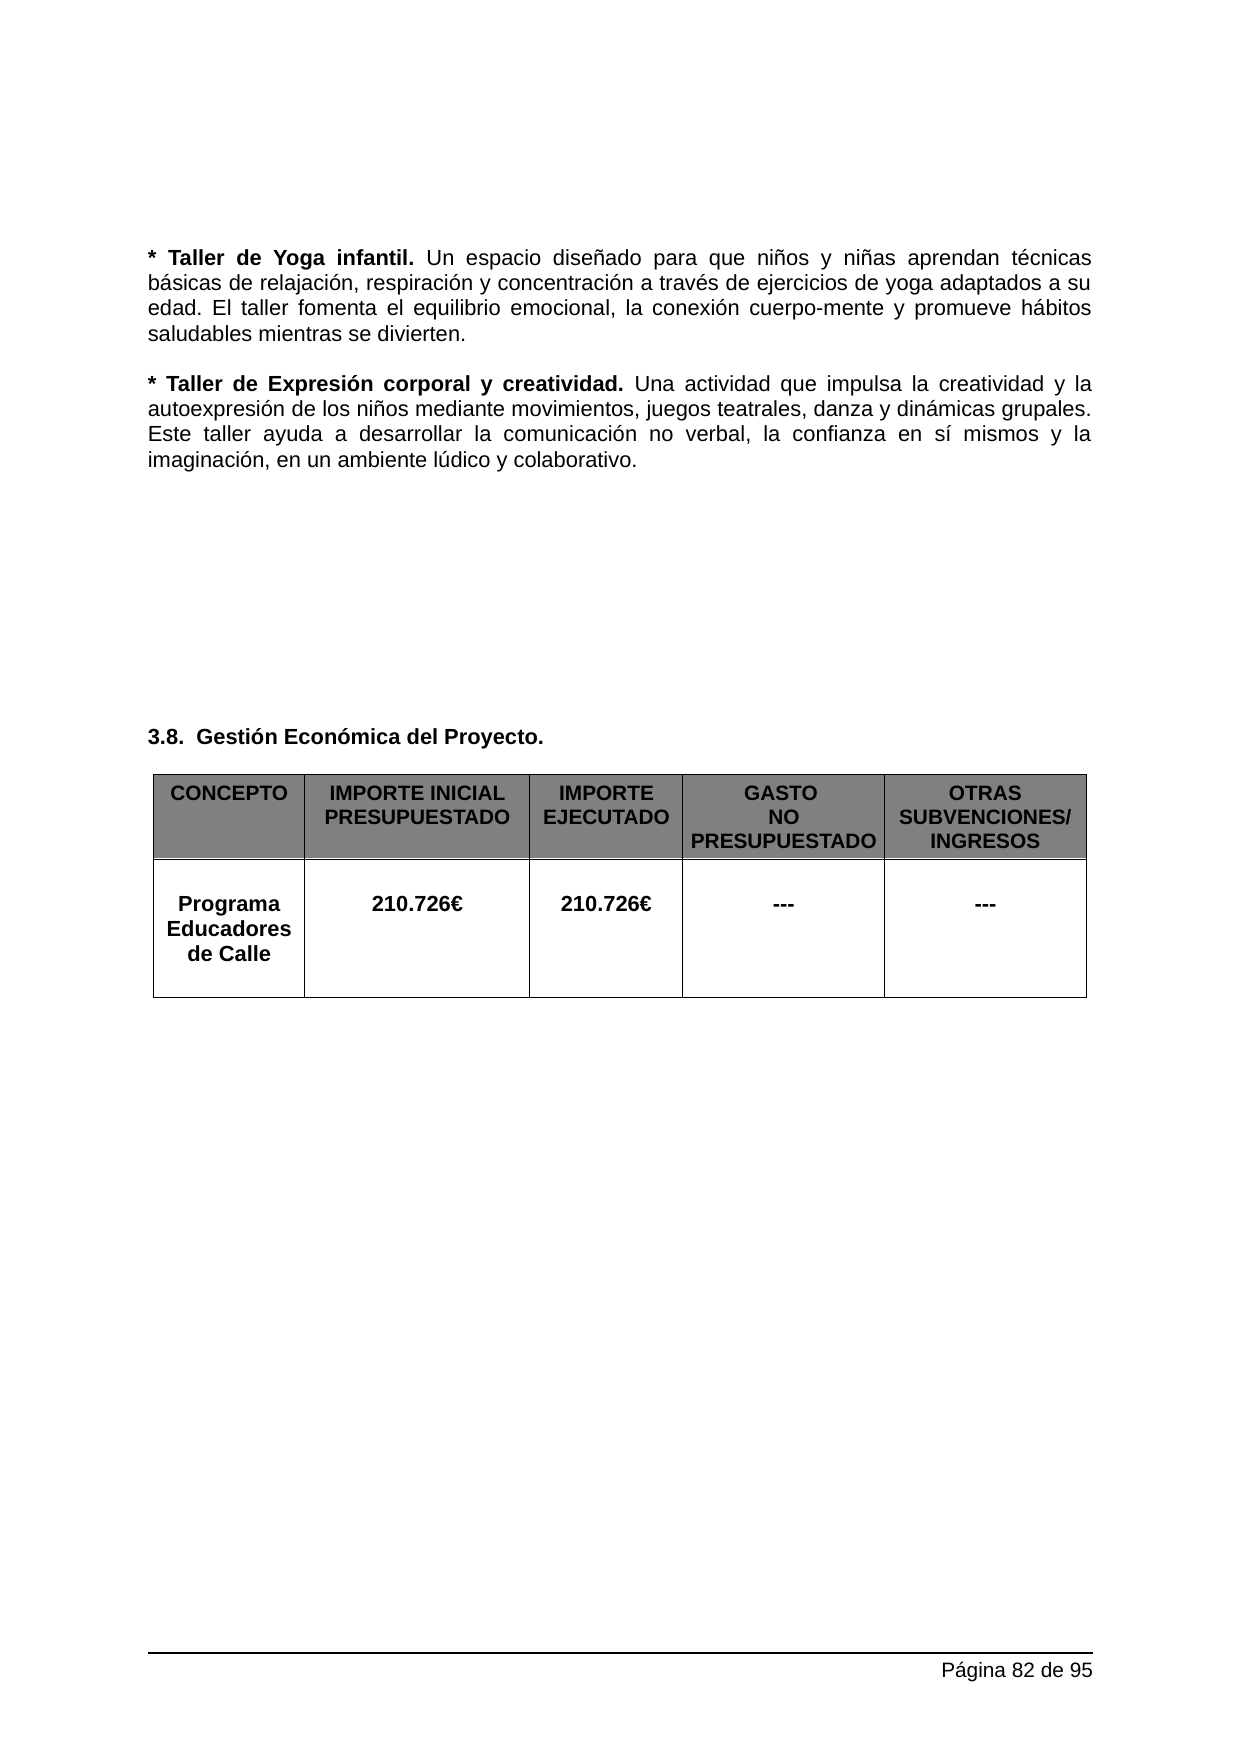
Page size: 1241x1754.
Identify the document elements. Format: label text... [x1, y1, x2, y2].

text 3.8. Gestión Económica del Proyecto. [148, 724, 1093, 749]
table_cell --- [683, 860, 884, 997]
table_header IMPORTE INICIAL PRESUPUESTADO [305, 775, 529, 858]
text * Taller de Yoga infantil. Un espacio diseñado para que niños y niñas aprendan técnicas básicas de relajación, respiración y concentración a través de ejercicios de yoga adaptados a su edad. El taller fomenta el equilibrio emocional, la conexión cuerpo-mente y promueve hábitos saludables mientras se divierten. [148, 245, 1093, 346]
table_header IMPORTE EJECUTADO [530, 775, 682, 858]
table_cell 210.726€ [530, 860, 682, 997]
text * Taller de Expresión corporal y creatividad. Una actividad que impulsa la creatividad y la autoexpresión de los niños mediante movimientos, juegos teatrales, danza y dinámicas grupales. Este taller ayuda a desarrollar la comunicación no verbal, la confianza en sí mismos y la imaginación, en un ambiente lúdico y colaborativo. [148, 371, 1093, 472]
table_cell Programa Educadores de Calle [154, 860, 304, 997]
table_cell --- [885, 860, 1086, 997]
table_cell 210.726€ [305, 860, 529, 997]
table_header OTRAS SUBVENCIONES/ INGRESOS [885, 775, 1086, 858]
table_header CONCEPTO [154, 775, 304, 858]
table_header GASTO NO PRESUPUESTADO [683, 775, 884, 858]
